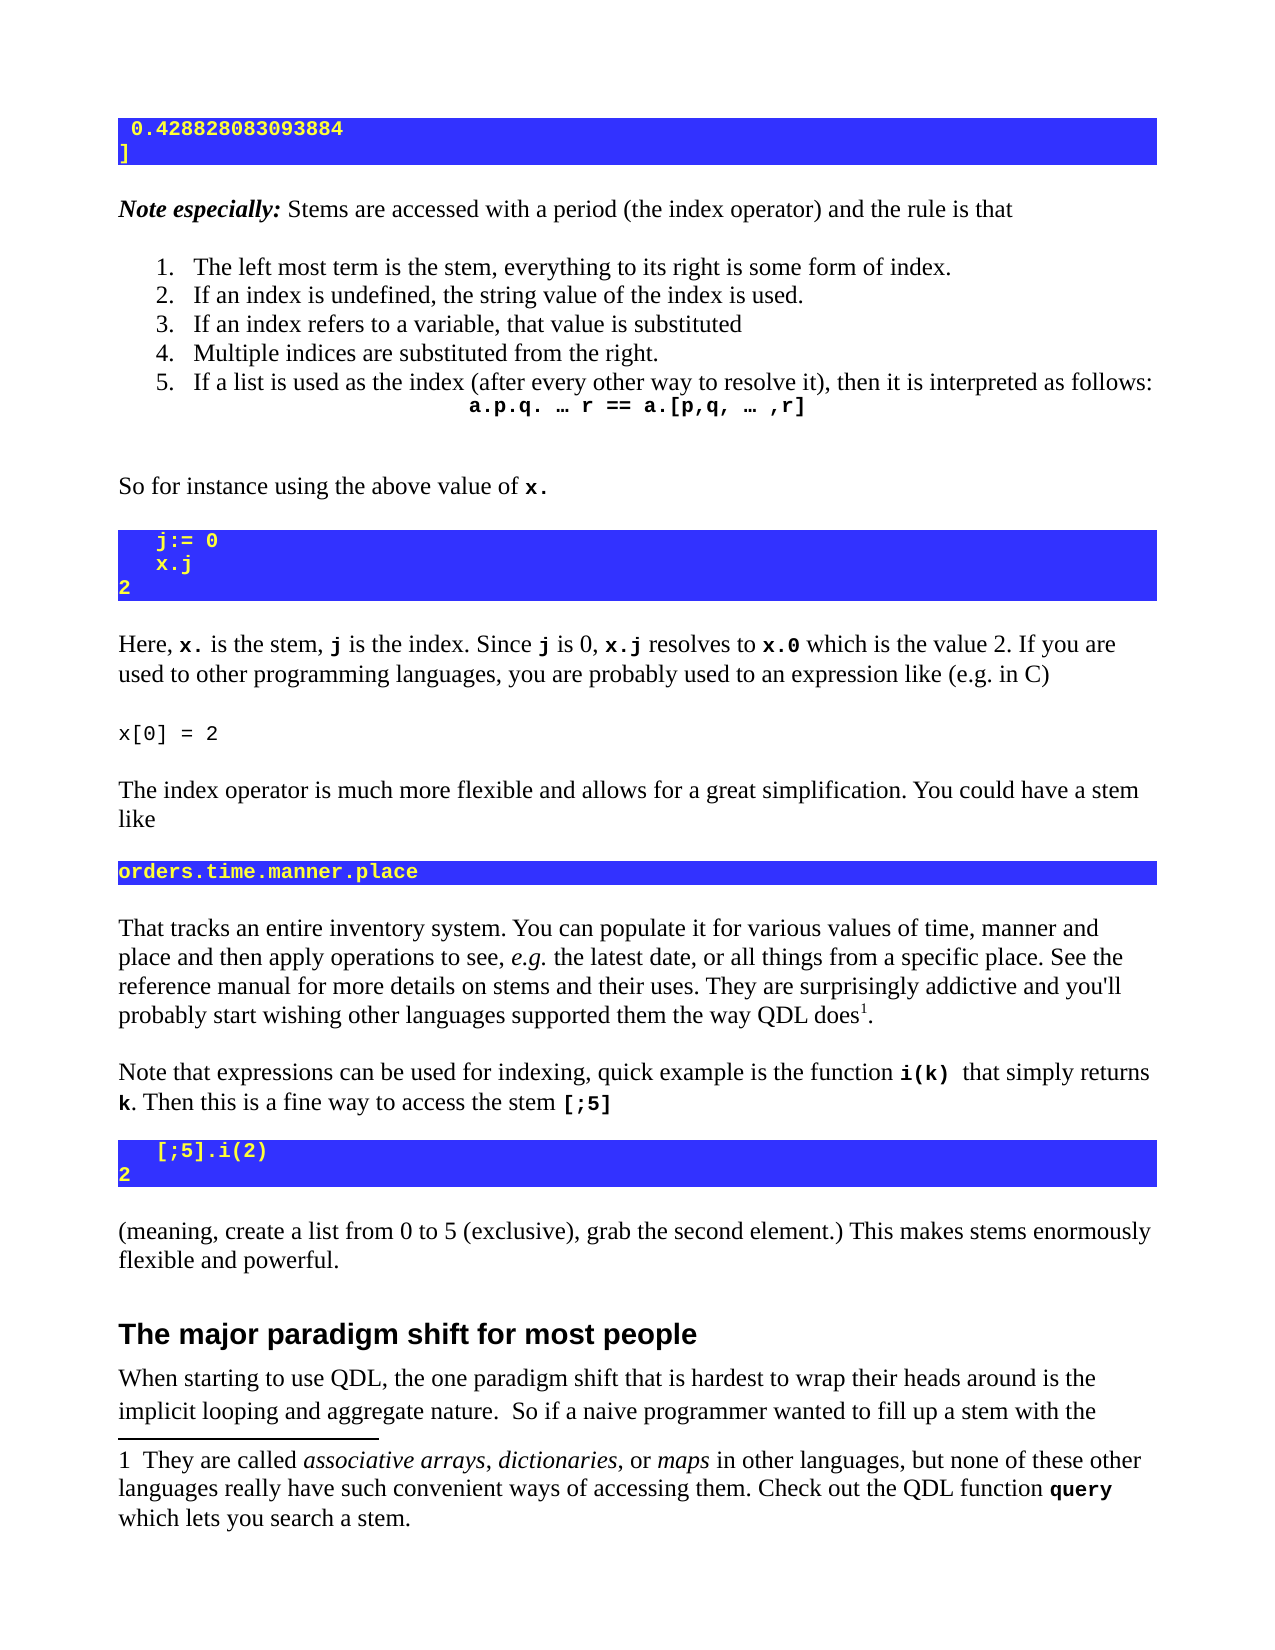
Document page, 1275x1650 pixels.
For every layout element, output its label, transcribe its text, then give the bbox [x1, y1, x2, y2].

text The index operator is much more flexible and allows for a great simplification. You could have a stem like [118, 775, 1157, 832]
text So for instance using the above value of x. [118, 471, 1157, 501]
text 2 [118, 1164, 1157, 1187]
text Here, x. is the stem, j is the index. Since j is 0, x.j resolves to x.0 which is the value 2. If you are used to other programming languages, you are probably used to an expression like (e.g. in C) [118, 629, 1157, 688]
text j:= 0 [118, 530, 1157, 553]
text When starting to use QDL, the one paradigm shift that is hardest to wrap their heads around is the implicit looping and aggregate nature. So if a naive programmer wanted to fill up a stem with the [118, 1363, 1157, 1425]
text They are called associative arrays, dictionaries, or maps in other languages, but none of these other languages really have such convenient ways of accessing them. Check out the QDL function query which lets you search a stem. [118, 1445, 1157, 1532]
text 0.428828083093884 [118, 118, 1157, 142]
text x[0] = 2 [118, 717, 1157, 746]
text orders.time.manner.place [118, 861, 1157, 885]
text x.j [118, 553, 1157, 577]
list If an index is undefined, the string value of the index is used. [156, 280, 1157, 309]
text ] [118, 142, 1157, 165]
text Note especially: Stems are accessed with a period (the index operator) and the rule is that [118, 194, 1157, 223]
text That tracks an entire inventory system. You can populate it for various values of time, manner and place and then apply operations to see, e.g. the latest date, or all things from a specific place. See the reference manual for more details on stems and their uses. They are surprisingly addictive and you'll probably start wishing other languages supported them the way QDL does. [118, 913, 1157, 1028]
list Multiple indices are substituted from the right. [156, 338, 1157, 367]
subtitle The major paradigm shift for most people [118, 1317, 1157, 1351]
text a.p.q. … r == a.[p,q, … ,r] [118, 395, 1157, 419]
list If an index refers to a variable, that value is substituted [156, 309, 1157, 338]
text 2 [118, 577, 1157, 601]
list If a list is used as the index (after every other way to resolve it), then it is interpreted as follows: [156, 367, 1157, 395]
text (meaning, create a list from 0 to 5 (exclusive), grab the second element.) This makes stems enormously flexible and powerful. [118, 1216, 1157, 1274]
list The left most term is the stem, everything to its right is some form of index. [156, 252, 1157, 280]
text Note that expressions can be used for indexing, quick example is the function i(k) that simply returns k. Then this is a fine way to access the stem [;5] [118, 1057, 1157, 1116]
text [;5].i(2) [118, 1140, 1157, 1164]
